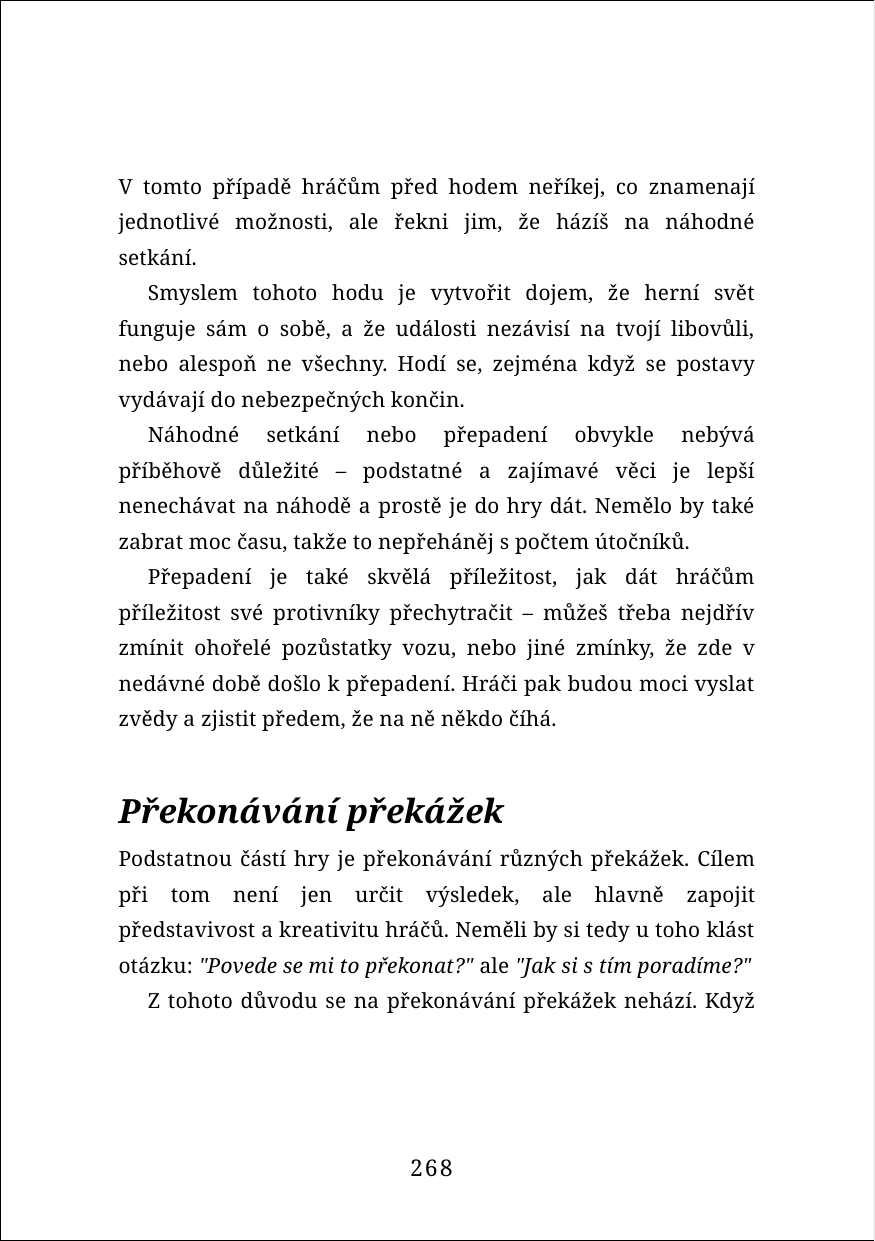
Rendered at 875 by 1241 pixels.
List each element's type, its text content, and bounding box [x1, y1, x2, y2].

subtitle Překonávání překážek [118, 787, 756, 833]
text Podstatnou částí hry je překonávání různých překážek. Cílem při tom není jen určit výsledek, ale hlavně zapojit představivost a kreativitu hráčů. Neměli by si tedy u toho klást otázku: "Povede se mi to překonat?" ale "Jak si s tím poradíme?" Z tohoto důvodu se na překonávání překážek nehází. Když [118, 844, 756, 1015]
text V tomto případě hráčům před hodem neříkej, co znamenají jednotlivé možnosti, ale řekni jim, že házíš na náhodné setkání. Smyslem tohoto hodu je vytvořit dojem, že herní svět funguje sám o sobě, a že události nezávisí na tvojí libovůli, nebo alespoň ne všechny. Hodí se, zejména když se postavy vydávají do nebezpečných končin. Náhodné setkání nebo přepadení obvykle nebývá příběhově důležité – podstatné a zajímavé věci je lepší nenechávat na náhodě a prostě je do hry dát. Nemělo by také zabrat moc času, takže to nepřeháněj s počtem útočníků. Přepadení je také skvělá příležitost, jak dát hráčům příležitost své protivníky přechytračit – můžeš třeba nejdřív zmínit ohořelé pozůstatky vozu, nebo jiné zmínky, že zde v nedávné době došlo k přepadení. Hráči pak budou moci vyslat zvědy a zjistit předem, že na ně někdo číhá. [118, 172, 756, 733]
